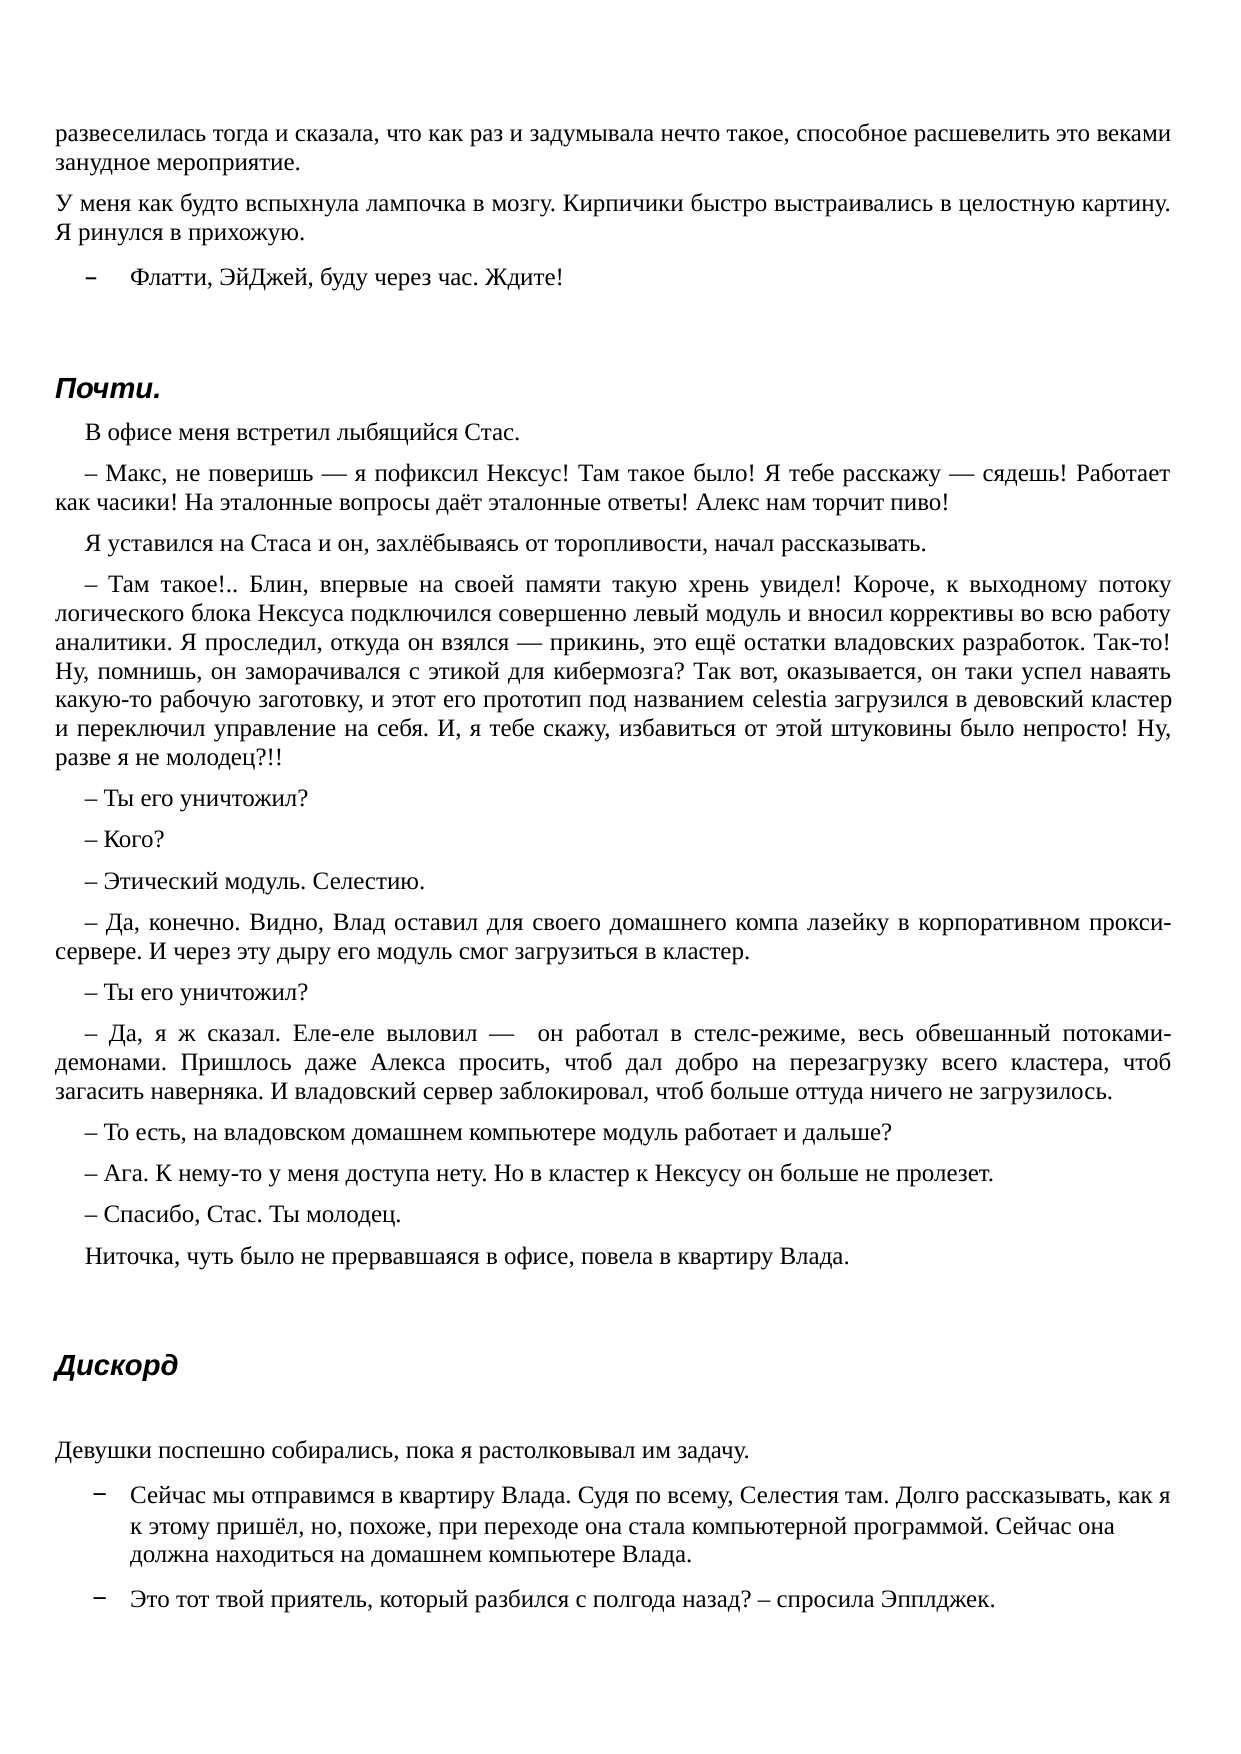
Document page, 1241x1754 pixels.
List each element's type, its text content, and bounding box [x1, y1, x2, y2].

text Девушки поспешно собирались, пока я растолковывал им задачу. [55, 1436, 1172, 1464]
subtitle Почти. [55, 371, 1172, 404]
text – Кого? [55, 824, 1172, 853]
text – Там такое!.. Блин, впервые на своей памяти такую хрень увидел! Короче, к выходному потоку логического блока Нексуса подключился совершенно левый модуль и вносил коррективы во всю работу аналитики. Я проследил, откуда он взялся — прикинь, это ещё остатки владовских разработок. Так-то! Ну, помнишь, он заморачивался с этикой для кибермозга? Так вот, оказывается, он таки успел наваять какую-то рабочую заготовку, и этот его прототип под названием celestia загрузился в девовский кластер и переключил управление на себя. И, я тебе скажу, избавиться от этой штуковины было непросто! Ну, разве я не молодец?!! [55, 569, 1172, 771]
text – Да, конечно. Видно, Влад оставил для своего домашнего компа лазейку в корпоративном прокси-сервере. И через эту дыру его модуль смог загрузиться в кластер. [55, 907, 1172, 964]
subtitle Дискорд [55, 1348, 1172, 1382]
list Это тот твой приятель, который разбился с полгода назад? – спросила Эпплджек. [92, 1581, 1172, 1615]
text – То есть, на владовском домашнем компьютере модуль работает и дальше? [55, 1117, 1172, 1146]
text В офисе меня встретил лыбящийся Стас. [55, 417, 1172, 446]
text – Ты его уничтожил? [55, 783, 1172, 812]
list Флатти, ЭйДжей, буду через час. Ждите! [55, 258, 1172, 292]
text – Спасибо, Стас. Ты молодец. [55, 1199, 1172, 1228]
text – Ты его уничтожил? [55, 977, 1172, 1006]
text – Да, я ж сказал. Еле-еле выловил — он работал в стелс-режиме, весь обвешанный потоками-демонами. Пришлось даже Алекса просить, чтоб дал добро на перезагрузку всего кластера, чтоб загасить наверняка. И владовский сервер заблокировал, чтоб больше оттуда ничего не загрузилось. [55, 1018, 1172, 1104]
list У меня как будто вспыхнула лампочка в мозгу. Кирпичики быстро выстраивались в целостную картину. Я ринулся в прихожую. [55, 188, 1172, 246]
text – Ага. К нему-то у меня доступа нету. Но в кластер к Нексусу он больше не пролезет. [55, 1158, 1172, 1187]
text – Этический модуль. Селестию. [55, 866, 1172, 894]
list Сейчас мы отправимся в квартиру Влада. Судя по всему, Селестия там. Долго рассказывать, как я к этому пришёл, но, похоже, при переходе она стала компьютерной программой. Сейчас она должна находиться на домашнем компьютере Влада. [92, 1477, 1172, 1568]
text Я уставился на Стаса и он, захлёбываясь от торопливости, начал рассказывать. [55, 528, 1172, 557]
text Ниточка, чуть было не прервавшаяся в офисе, повела в квартиру Влада. [55, 1241, 1172, 1269]
text – Макс, не поверишь — я пофиксил Нексус! Там такое было! Я тебе расскажу — сядешь! Работает как часики! На эталонные вопросы даёт эталонные ответы! Алекс нам торчит пиво! [55, 458, 1172, 516]
list развеселилась тогда и сказала, что как раз и задумывала нечто такое, способное расшевелить это веками занудное мероприятие. [55, 118, 1172, 176]
